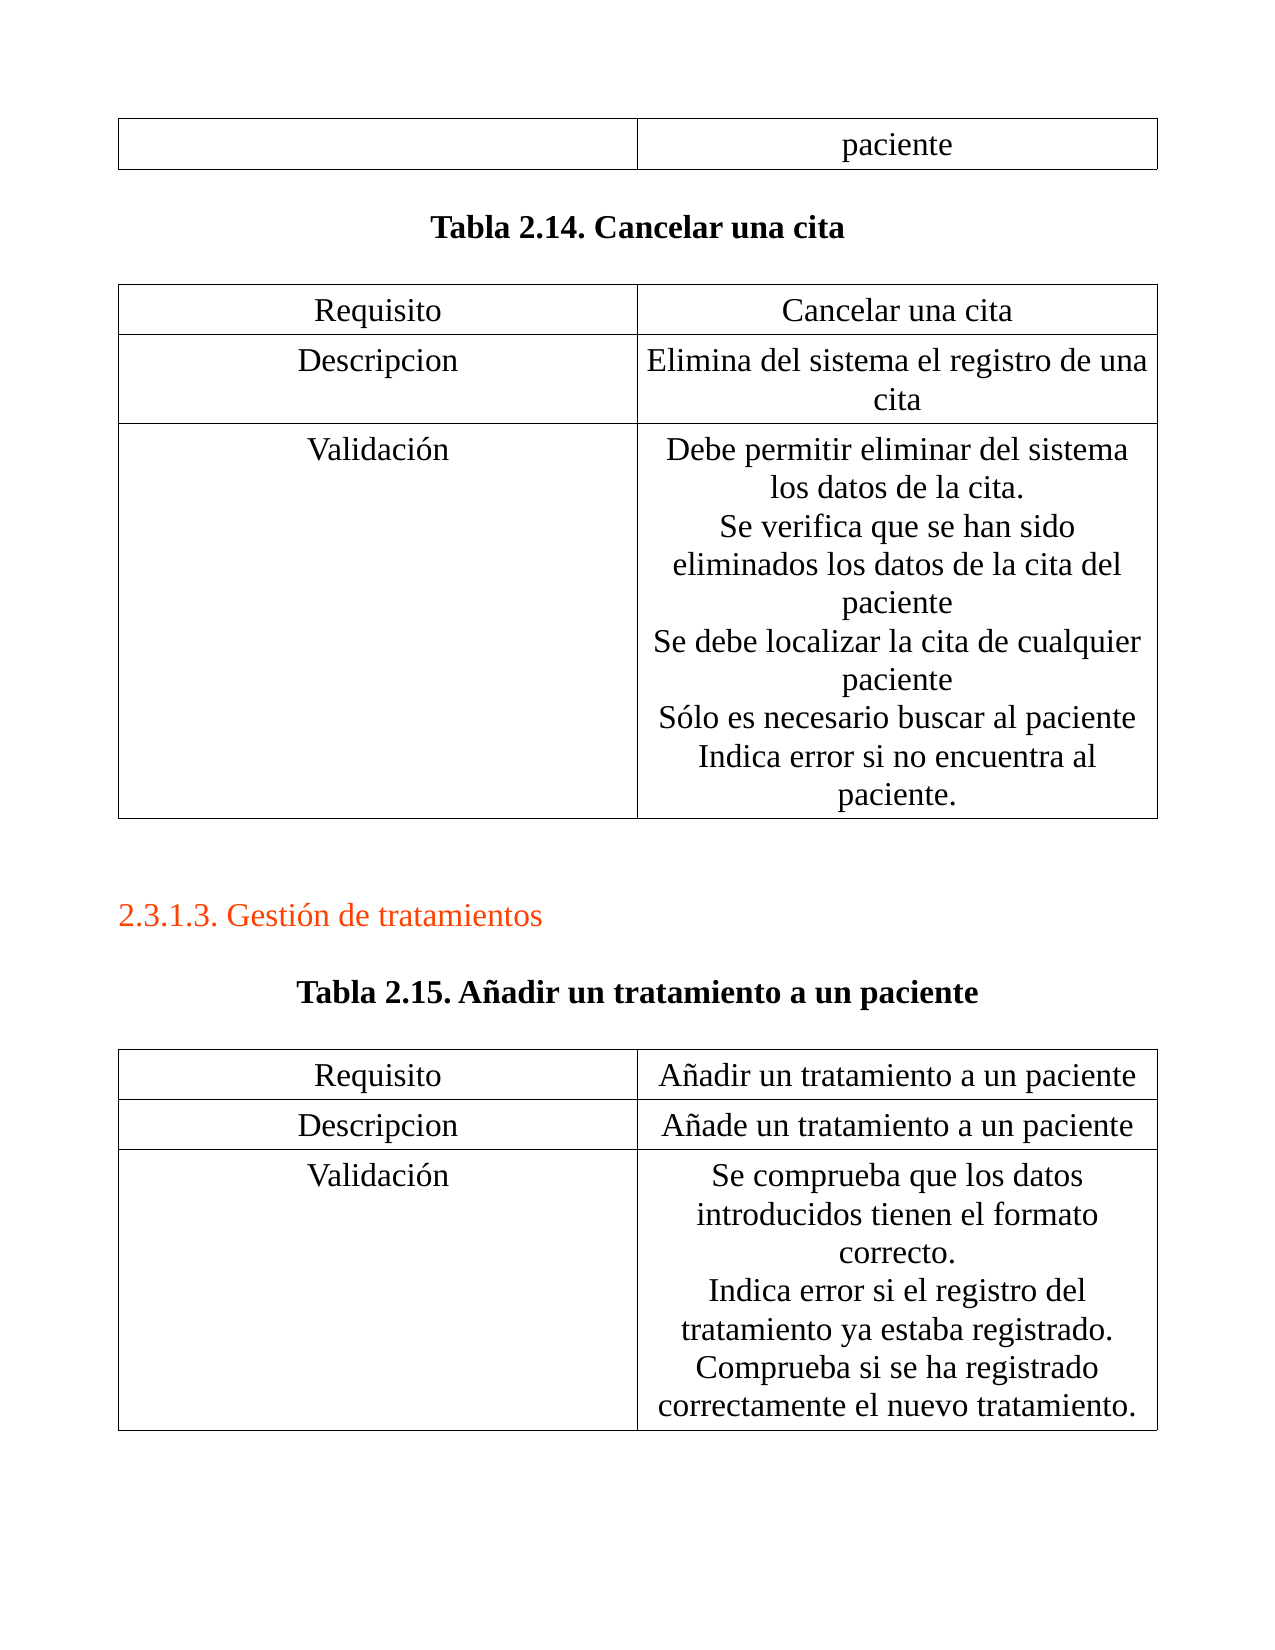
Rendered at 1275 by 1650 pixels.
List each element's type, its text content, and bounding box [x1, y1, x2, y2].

table_cell paciente [638, 119, 1157, 168]
text Tabla 2.15. Añadir un tratamiento a un paciente [118, 972, 1157, 1010]
table_header Requisito [119, 285, 637, 334]
table_cell Se comprueba que los datos introducidos tienen el formato correcto. Indica error si el registro del tratamiento ya estaba registrado. Comprueba si se ha registrado correctamente el nuevo tratamiento. [638, 1150, 1157, 1430]
table_cell Añade un tratamiento a un paciente [638, 1100, 1157, 1149]
text Tabla 2.14. Cancelar una cita [118, 207, 1157, 246]
table_cell Validación [119, 424, 637, 818]
table_cell Elimina del sistema el registro de una cita [638, 335, 1157, 423]
table_cell Descripcion [119, 335, 637, 423]
table_header Requisito [119, 1050, 637, 1099]
text 2.3.1.3. Gestión de tratamientos [118, 895, 1157, 934]
table_cell [119, 119, 637, 168]
table_header Cancelar una cita [638, 285, 1157, 334]
table_cell Validación [119, 1150, 637, 1430]
table_cell Descripcion [119, 1100, 637, 1149]
table_header Añadir un tratamiento a un paciente [638, 1050, 1157, 1099]
table_cell Debe permitir eliminar del sistema los datos de la cita. Se verifica que se han sido eliminados los datos de la cita del paciente Se debe localizar la cita de cualquier paciente Sólo es necesario buscar al paciente Indica error si no encuentra al paciente. [638, 424, 1157, 818]
